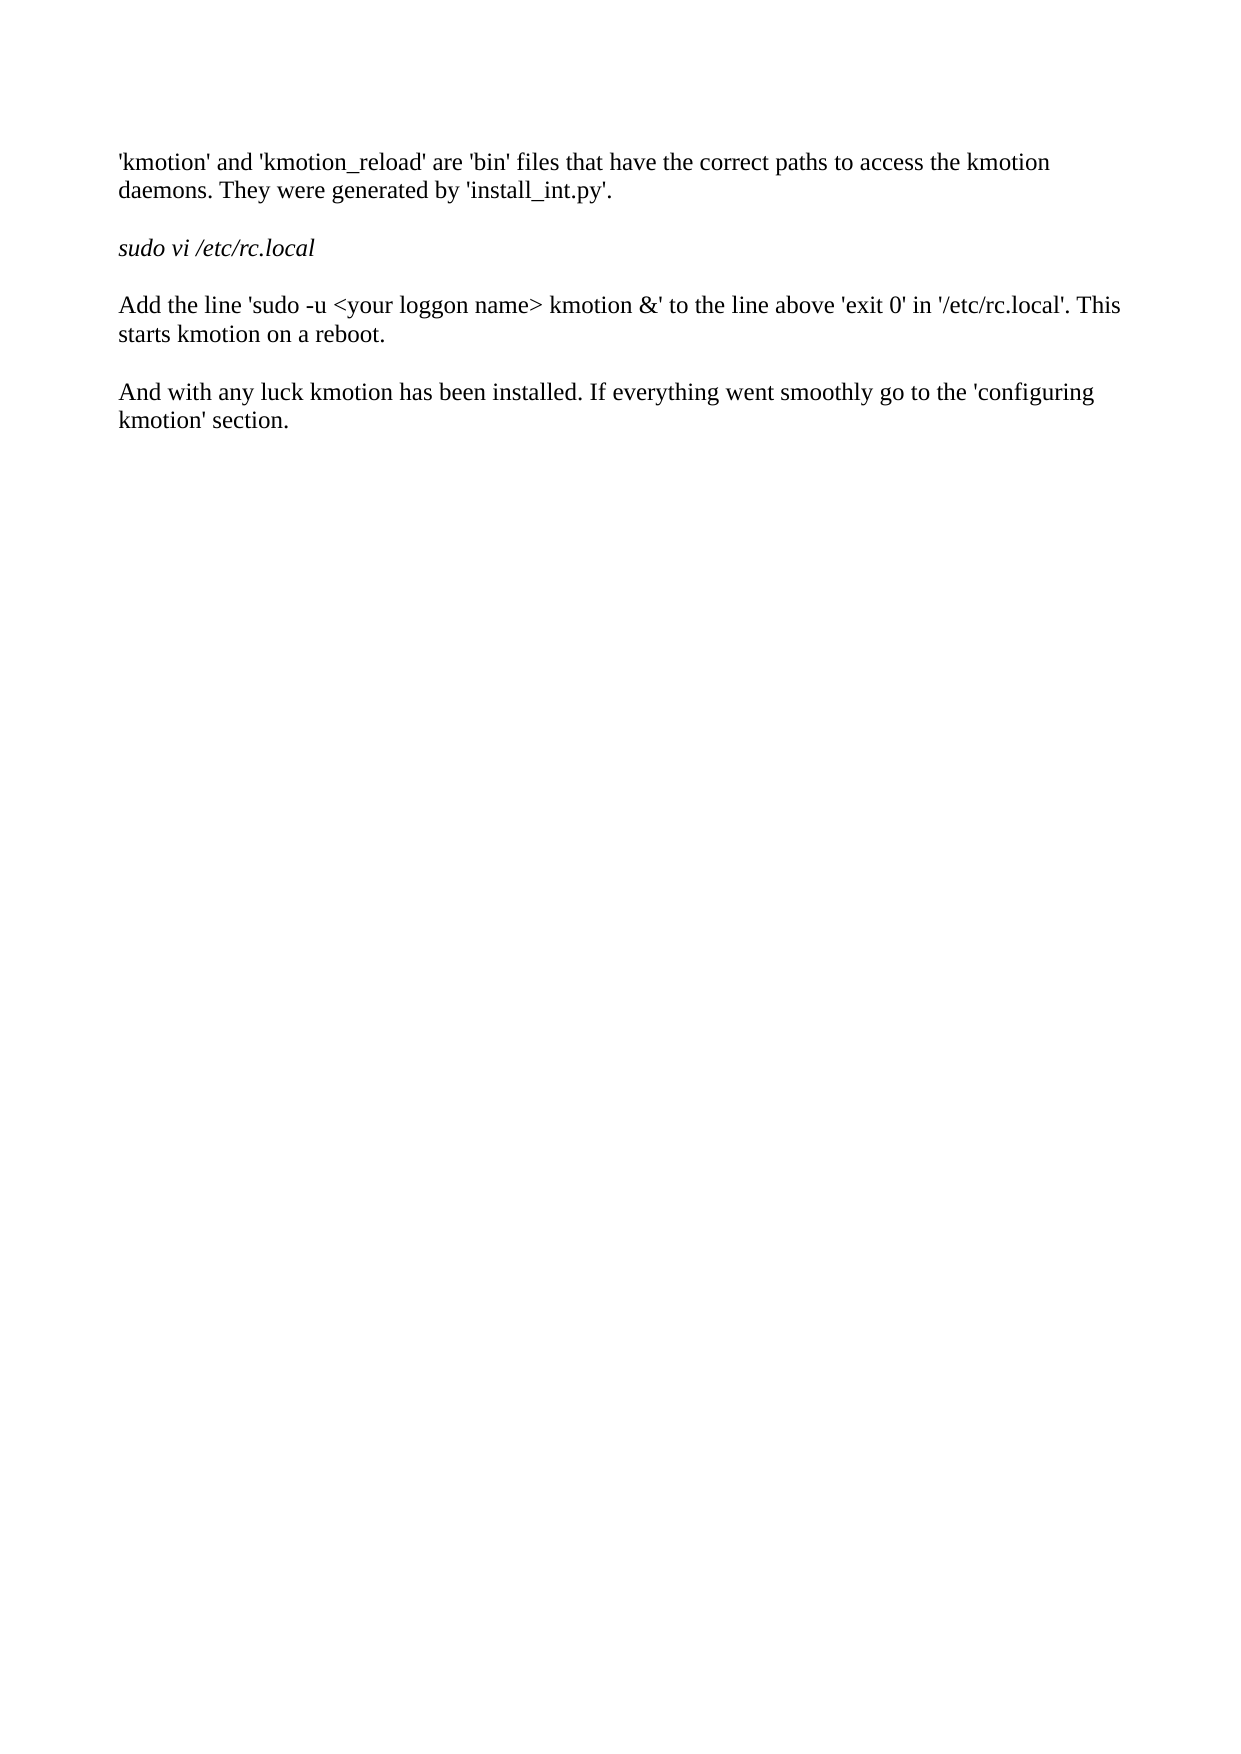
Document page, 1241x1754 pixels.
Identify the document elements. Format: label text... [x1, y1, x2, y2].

text sudo vi /etc/rc.local [118, 233, 1122, 262]
text And with any luck kmotion has been installed. If everything went smoothly go to the 'configuring kmotion' section. [118, 377, 1122, 434]
text 'kmotion' and 'kmotion_reload' are 'bin' files that have the correct paths to access the kmotion daemons. They were generated by 'install_int.py'. [118, 147, 1122, 204]
text Add the line 'sudo -u <your loggon name> kmotion &' to the line above 'exit 0' in '/etc/rc.local'. This starts kmotion on a reboot. [118, 291, 1122, 348]
